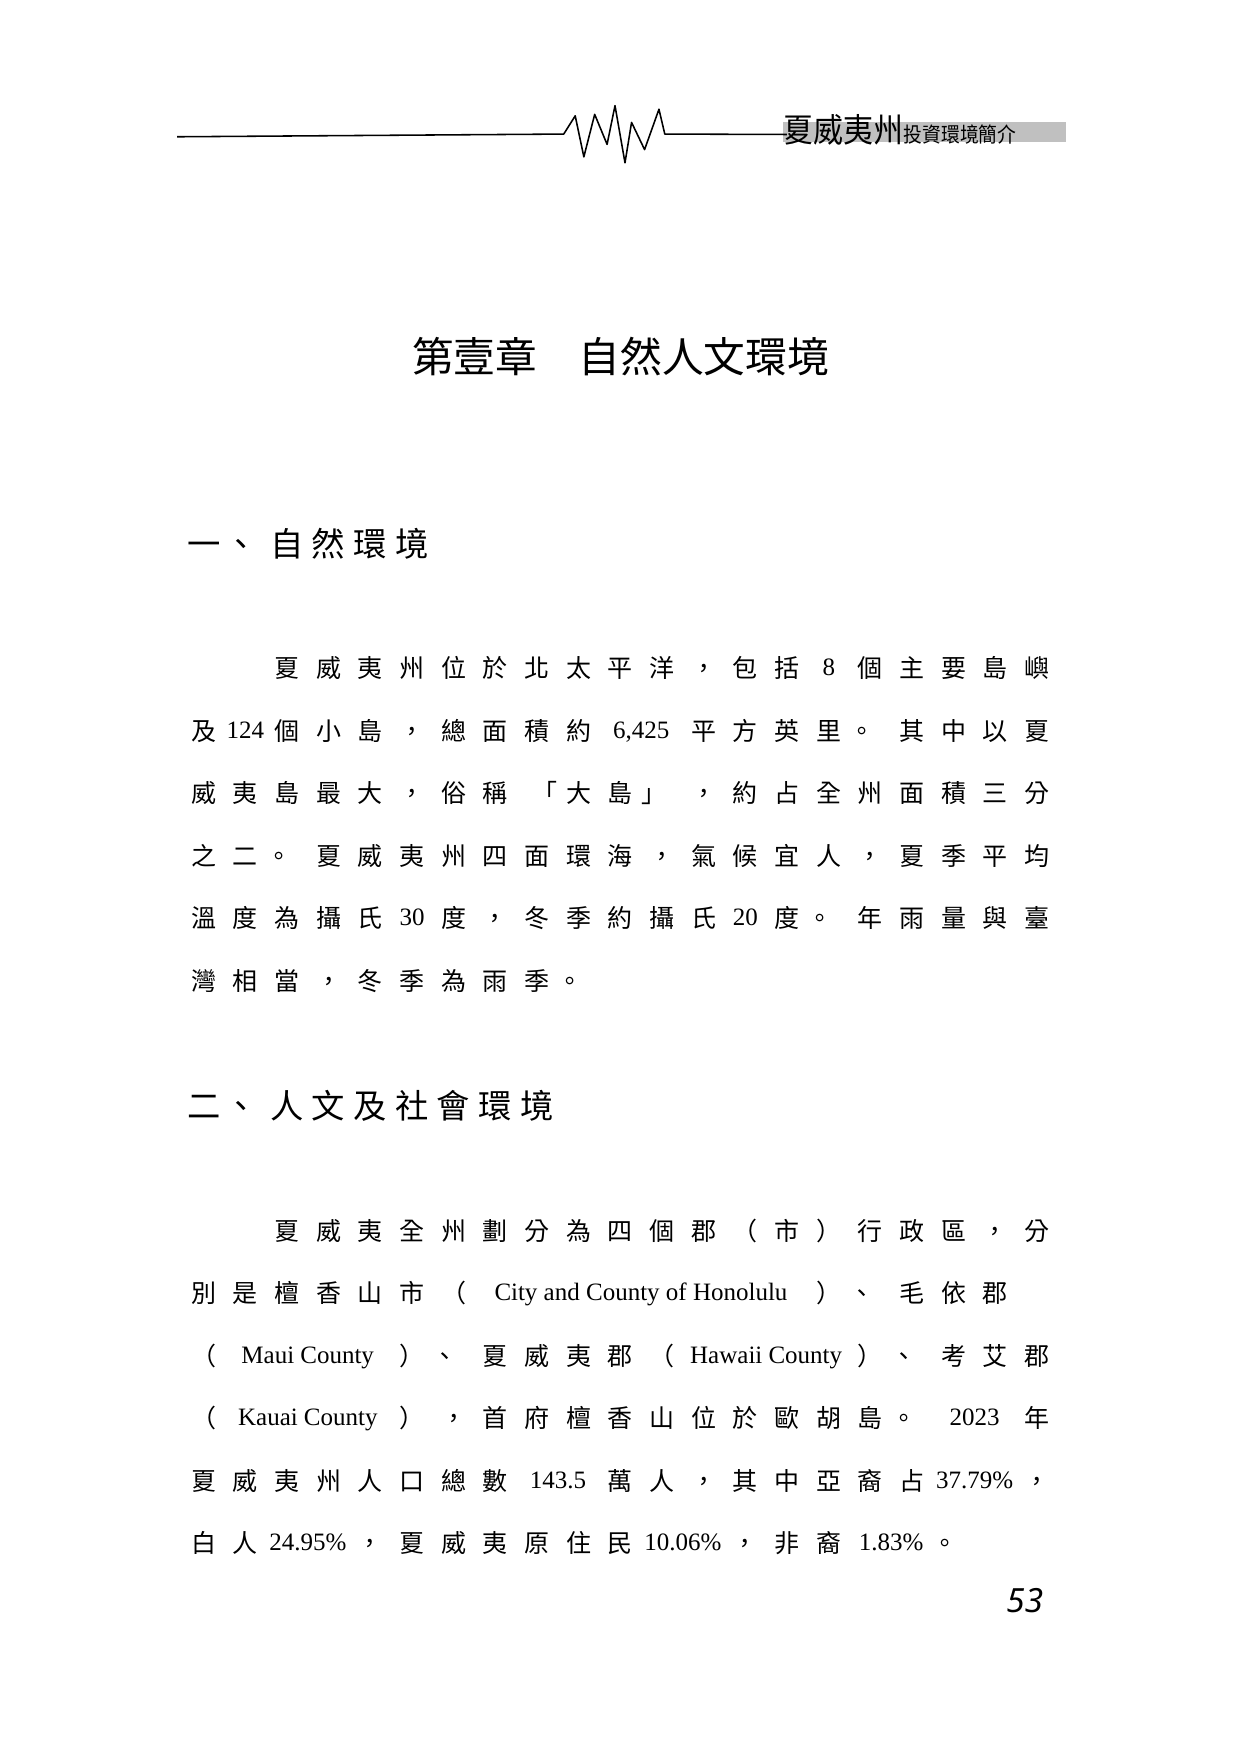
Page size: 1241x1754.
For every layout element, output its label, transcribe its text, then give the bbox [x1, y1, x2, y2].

text 二、人文及社會環境 [183, 1063, 1058, 1125]
text 一、自然環境 [183, 500, 1058, 563]
text 夏威夷全州劃分為四個郡（市）行政區，分別是檀香山市（City and County of Honolulu）、毛依郡（Maui County）、夏威夷郡（Hawaii County）、考艾郡（Kauai County），首府檀香山位於歐胡島。2023年夏威夷州人口總數143.5萬人，其中亞裔占37.79%，白人24.95%，夏威夷原住民10.06%，非裔1.83%。 [183, 1188, 1058, 1563]
text 夏威夷州位於北太平洋，包括8個主要島嶼及124個小島，總面積約6,425平方英里。其中以夏威夷島最大，俗稱「大島」，約占全州面積三分之二。夏威夷州四面環海，氣候宜人，夏季平均溫度為攝氏30度，冬季約攝氏20度。年雨量與臺灣相當，冬季為雨季。 [183, 625, 1058, 1000]
text 第壹章 自然人文環境 [183, 313, 1058, 375]
